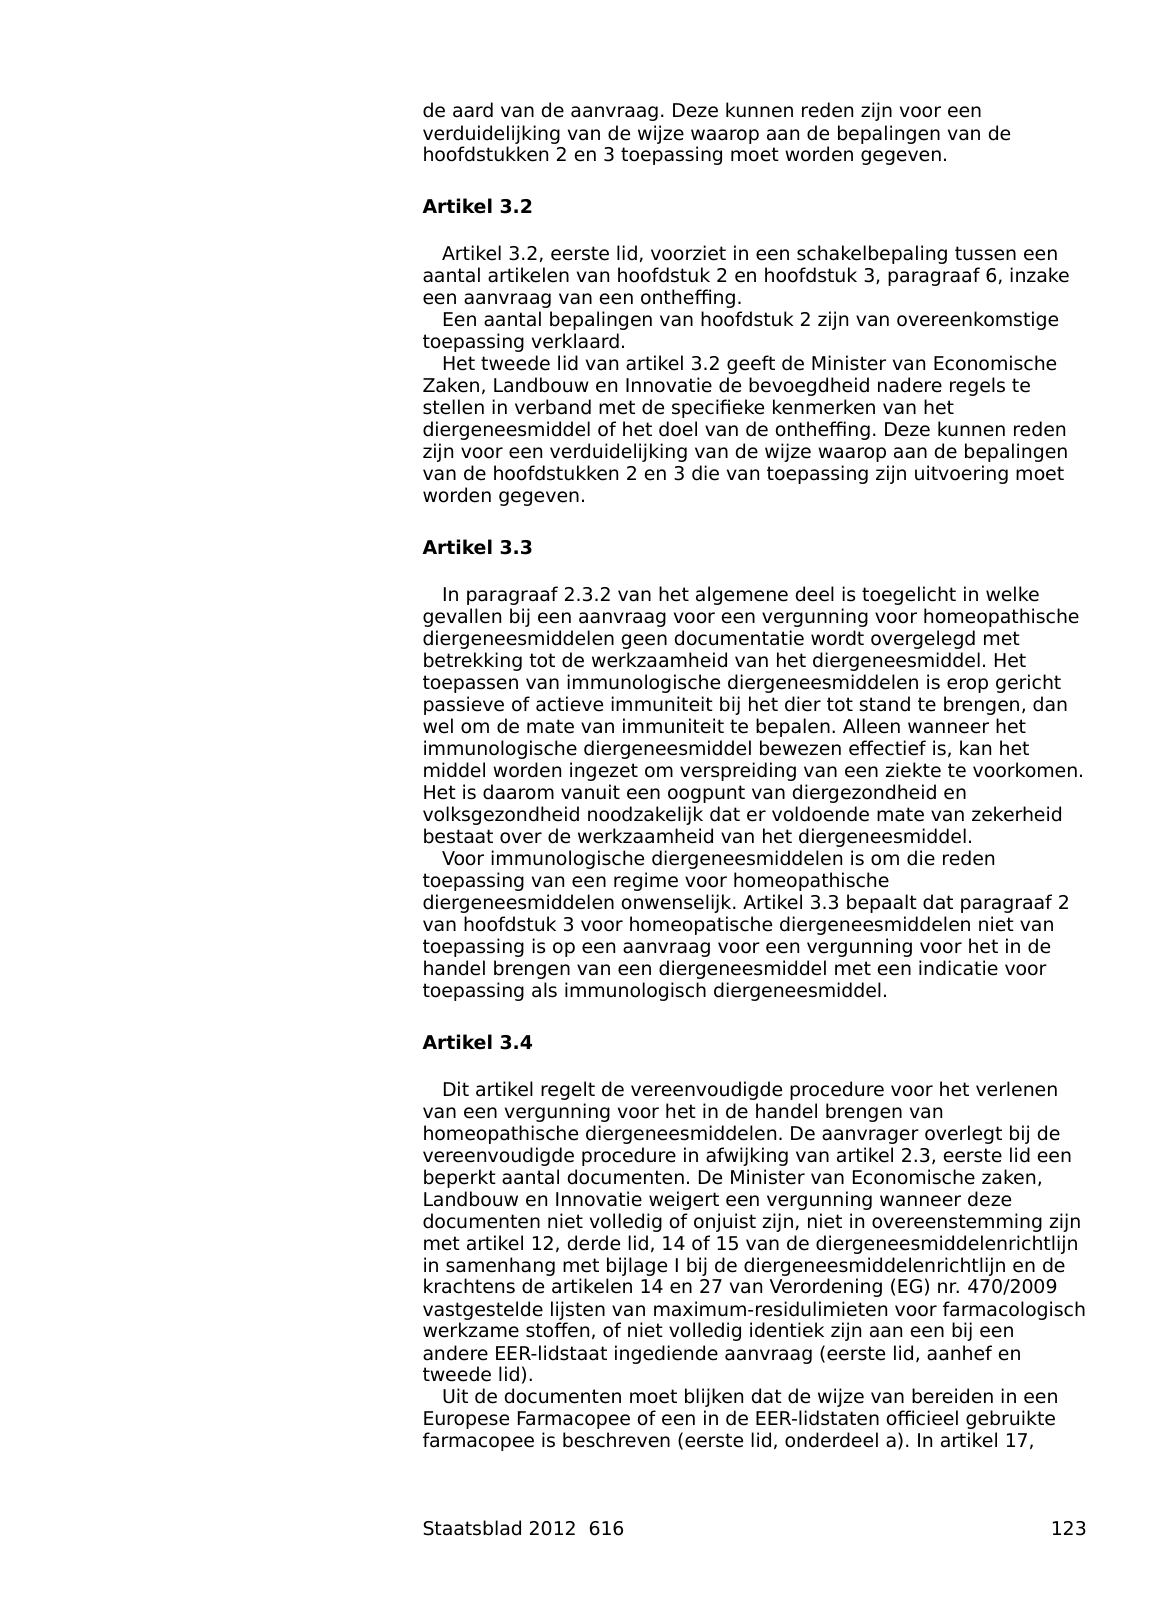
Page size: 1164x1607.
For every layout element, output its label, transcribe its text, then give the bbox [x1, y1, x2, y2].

text Het tweede lid van artikel 3.2 geeft de Minister van Economische Zaken, Landbouw en Innovatie de bevoegdheid nadere regels te stellen in verband met de specifieke kenmerken van het diergeneesmiddel of het doel van de ontheffing. Deze kunnen reden zijn voor een verduidelijking van de wijze waarop aan de bepalingen van de hoofdstukken 2 en 3 die van toepassing zijn uitvoering moet worden gegeven. [422, 353, 1087, 507]
text Dit artikel regelt de vereenvoudigde procedure voor het verlenen van een vergunning voor het in de handel brengen van homeopathische diergeneesmiddelen. De aanvrager overlegt bij de vereenvoudigde procedure in afwijking van artikel 2.3, eerste lid een beperkt aantal documenten. De Minister van Economische zaken, Landbouw en Innovatie weigert een vergunning wanneer deze documenten niet volledig of onjuist zijn, niet in overeenstemming zijn met artikel 12, derde lid, 14 of 15 van de diergeneesmiddelenrichtlijn in samenhang met bijlage I bij de diergeneesmiddelenrichtlijn en de krachtens de artikelen 14 en 27 van Verordening (EG) nr. 470/2009 vastgestelde lijsten van maximum-residulimieten voor farmacologisch werkzame stoffen, of niet volledig identiek zijn aan een bij een andere EER-lidstaat ingediende aanvraag (eerste lid, aanhef en tweede lid). [422, 1079, 1087, 1386]
text Voor immunologische diergeneesmiddelen is om die reden toepassing van een regime voor homeopathische diergeneesmiddelen onwenselijk. Artikel 3.3 bepaalt dat paragraaf 2 van hoofdstuk 3 voor homeopatische diergeneesmiddelen niet van toepassing is op een aanvraag voor een vergunning voor het in de handel brengen van een diergeneesmiddel met een indicatie voor toepassing als immunologisch diergeneesmiddel. [422, 848, 1087, 1002]
text Artikel 3.2, eerste lid, voorziet in een schakelbepaling tussen een aantal artikelen van hoofdstuk 2 en hoofdstuk 3, paragraaf 6, inzake een aanvraag van een ontheffing. [422, 243, 1087, 309]
text de aard van de aanvraag. Deze kunnen reden zijn voor een verduidelijking van de wijze waarop aan de bepalingen van de hoofdstukken 2 en 3 toepassing moet worden gegeven. [422, 100, 1087, 166]
text Een aantal bepalingen van hoofdstuk 2 zijn van overeenkomstige toepassing verklaard. [422, 309, 1087, 353]
text In paragraaf 2.3.2 van het algemene deel is toegelicht in welke gevallen bij een aanvraag voor een vergunning voor homeopathische diergeneesmiddelen geen documentatie wordt overgelegd met betrekking tot de werkzaamheid van het diergeneesmiddel. Het toepassen van immunologische diergeneesmiddelen is erop gericht passieve of actieve immuniteit bij het dier tot stand te brengen, dan wel om de mate van immuniteit te bepalen. Alleen wanneer het immunologische diergeneesmiddel bewezen effectief is, kan het middel worden ingezet om verspreiding van een ziekte te voorkomen. Het is daarom vanuit een oogpunt van diergezondheid en volksgezondheid noodzakelijk dat er voldoende mate van zekerheid bestaat over de werkzaamheid van het diergeneesmiddel. [422, 584, 1087, 848]
subtitle Artikel 3.3 [422, 537, 1087, 559]
subtitle Artikel 3.2 [422, 196, 1087, 218]
text Uit de documenten moet blijken dat de wijze van bereiden in een Europese Farmacopee of een in de EER-lidstaten officieel gebruikte farmacopee is beschreven (eerste lid, onderdeel a). In artikel 17, [422, 1386, 1087, 1452]
subtitle Artikel 3.4 [422, 1032, 1087, 1054]
